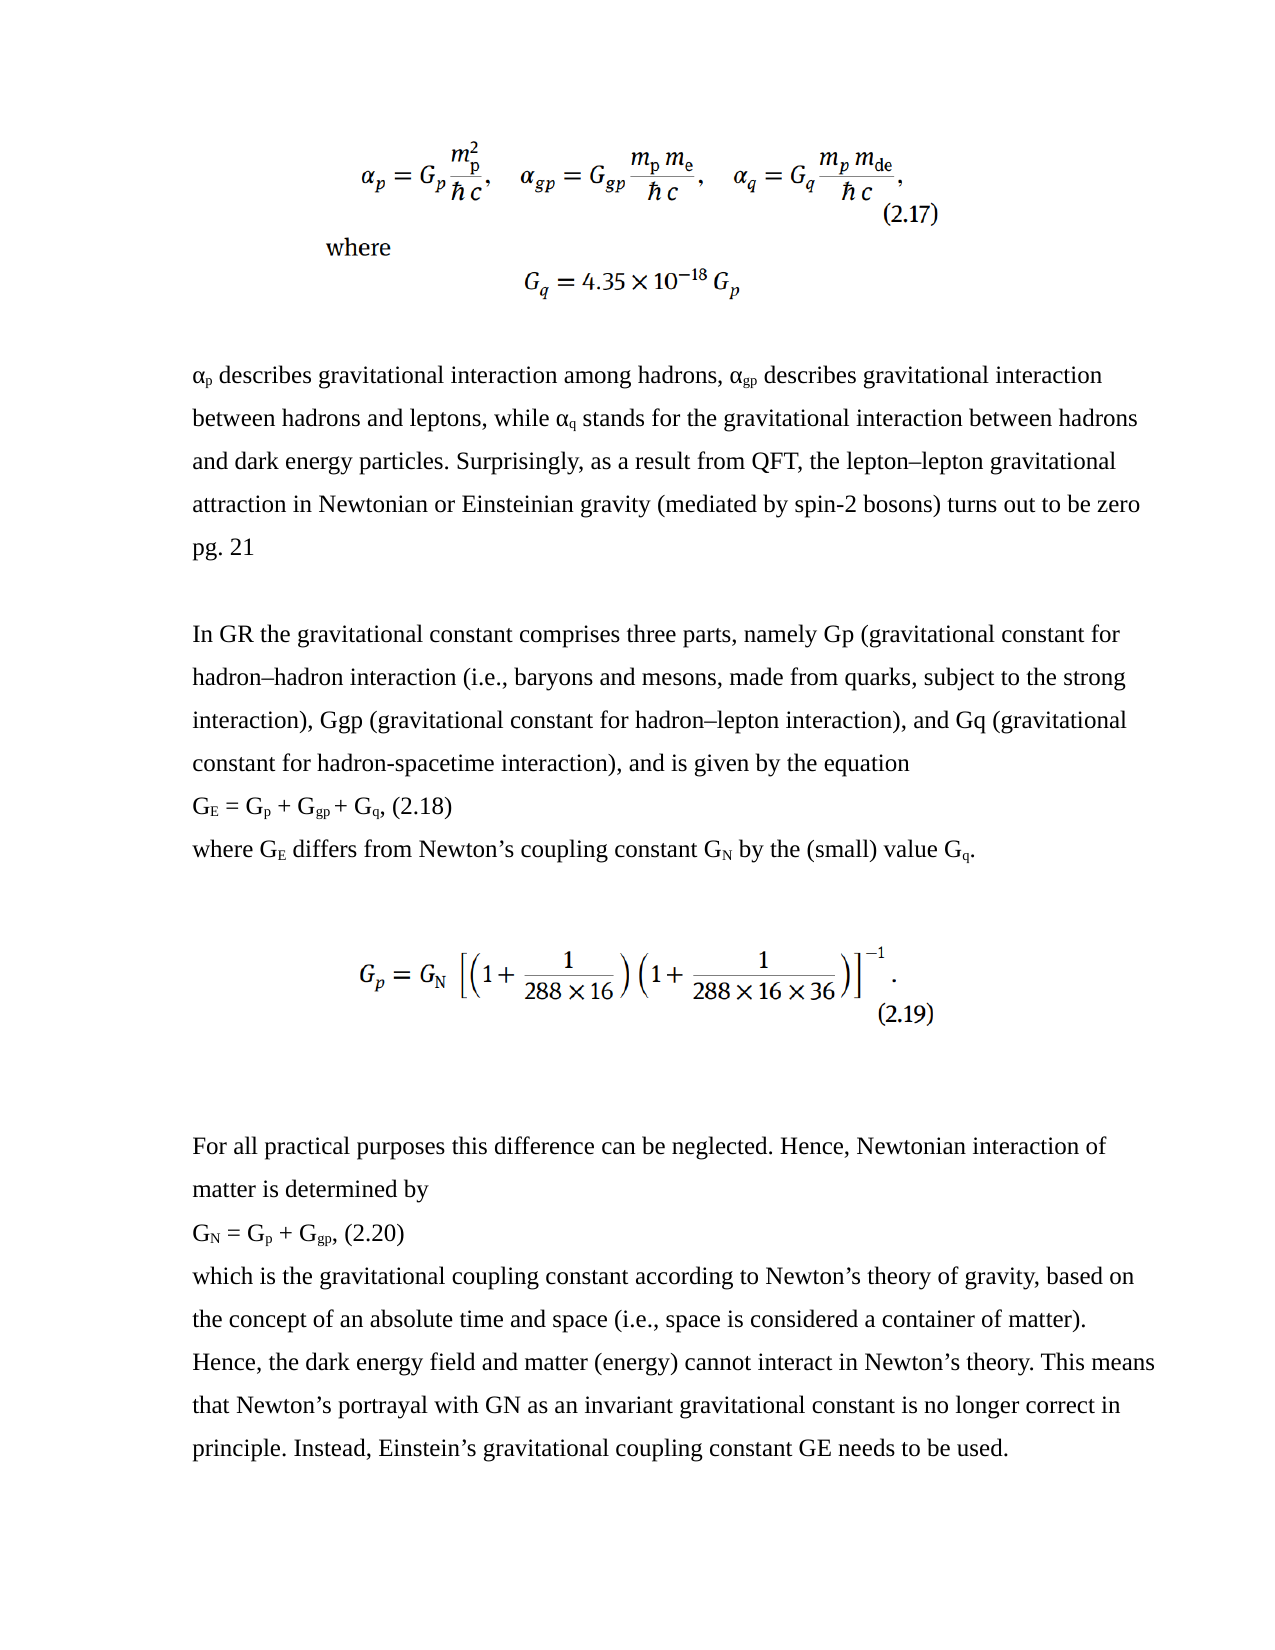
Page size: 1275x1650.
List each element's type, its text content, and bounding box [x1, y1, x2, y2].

text αp describes gravitational interaction among hadrons, αgp describes gravitational interaction between hadrons and leptons, while αq stands for the gravitational interaction between hadrons and dark energy particles. Surprisingly, as a result from QFT, the lepton–lepton gravitational attraction in Newtonian or Einsteinian gravity (mediated by spin-2 bosons) turns out to be zero pg. 21 [192, 360, 1157, 561]
picture [323, 118, 952, 303]
text where GE differs from Newton’s coupling constant GN by the (small) value Gq. [192, 834, 1157, 863]
text In GR the gravitational constant comprises three parts, namely Gp (gravitational constant for hadron–hadron interaction (i.e., baryons and mesons, made from quarks, subject to the strong interaction), Ggp (gravitational constant for hadron–lepton interaction), and Gq (gravitational constant for hadron-spacetime interaction), and is given by the equation [192, 619, 1157, 777]
text GN = Gp + Ggp, (2.20) [192, 1218, 1157, 1246]
text which is the gravitational coupling constant according to Newton’s theory of gravity, based on the concept of an absolute time and space (i.e., space is considered a container of matter). Hence, the dark energy field and matter (energy) cannot interact in Newton’s theory. This means that Newton’s portrayal with GN as an invariant gravitational constant is no longer correct in principle. Instead, Einstein’s gravitational coupling constant GE needs to be used. [192, 1261, 1157, 1462]
picture [339, 920, 936, 1031]
text GE = Gp + Ggp + Gq, (2.18) [192, 791, 1157, 820]
text For all practical purposes this difference can be neglected. Hence, Newtonian interaction of matter is determined by [192, 1131, 1157, 1203]
